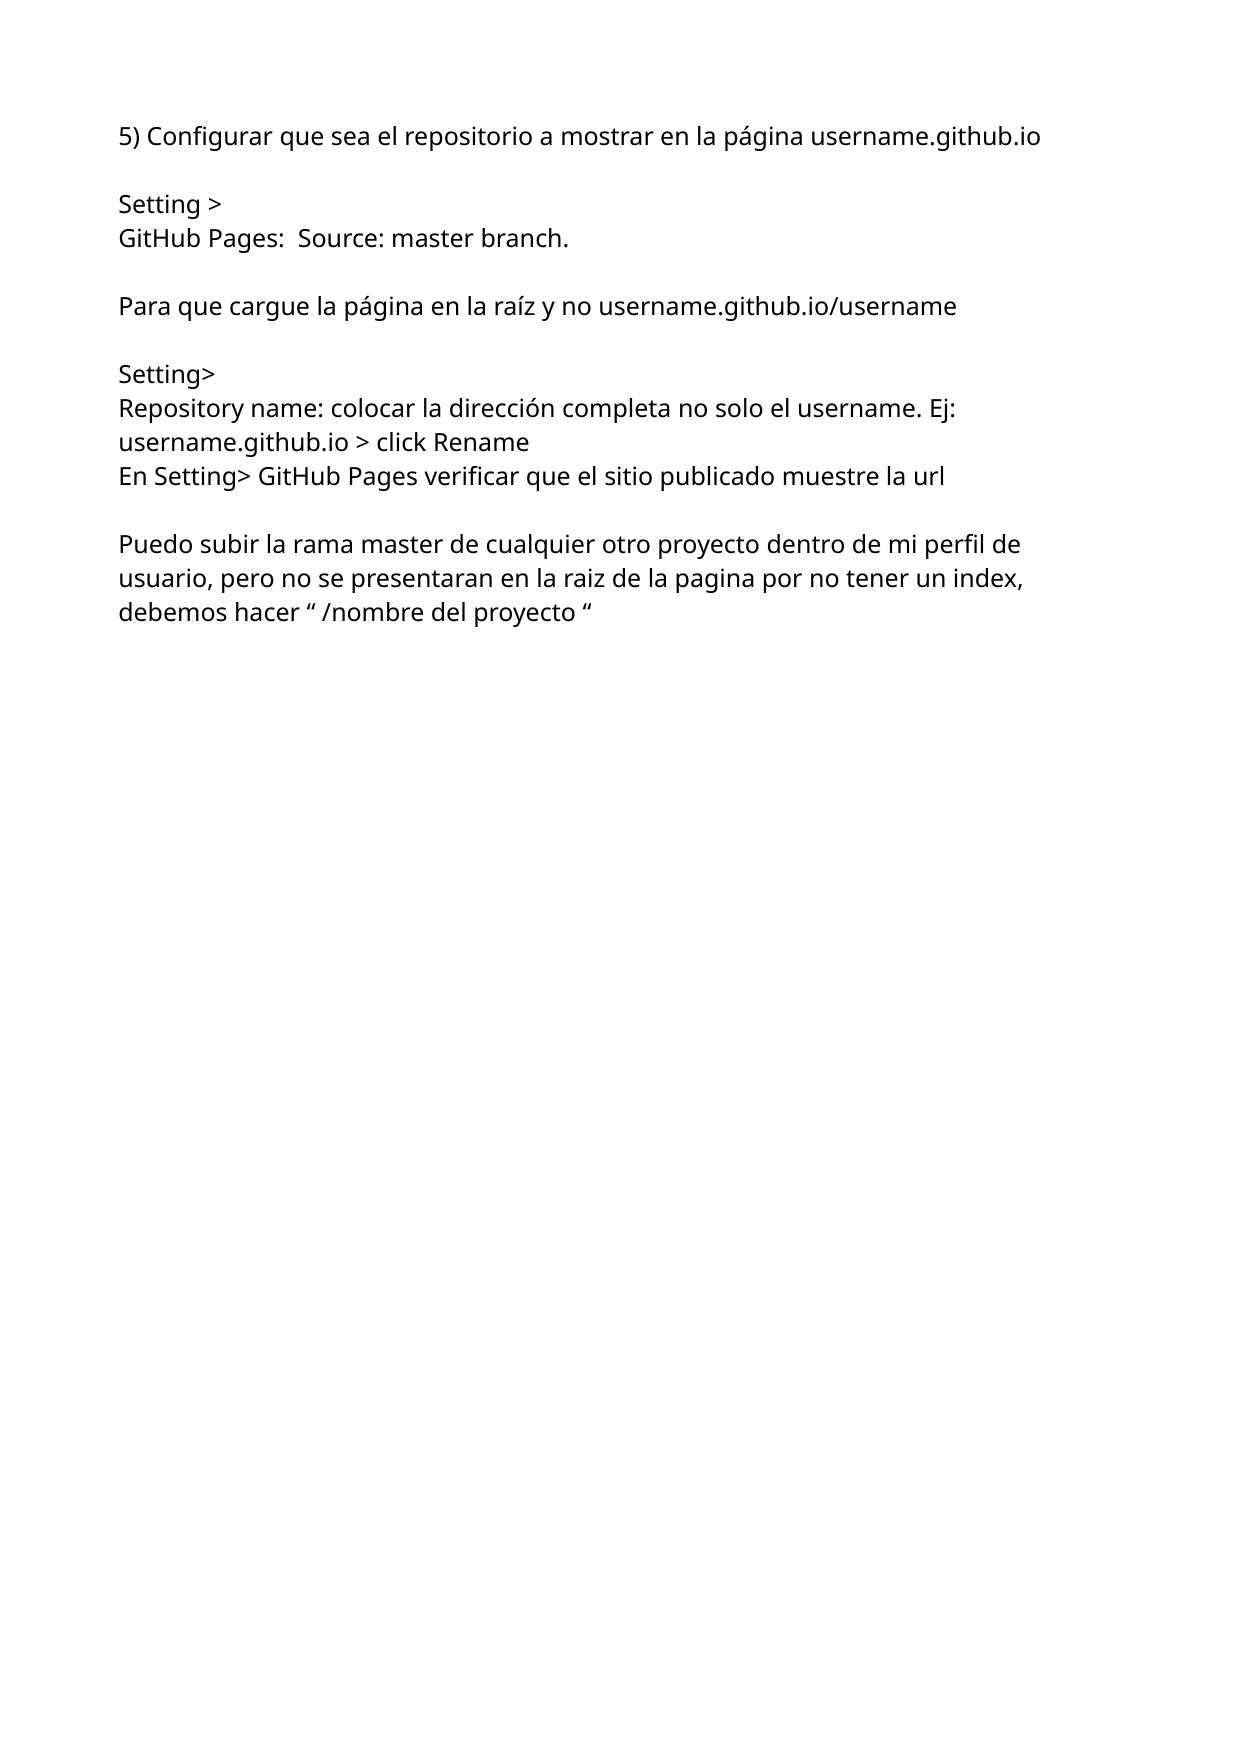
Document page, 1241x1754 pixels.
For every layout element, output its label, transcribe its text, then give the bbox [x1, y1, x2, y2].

text Setting> [118, 357, 1122, 391]
text 5) Configurar que sea el repositorio a mostrar en la página username.github.io [118, 118, 1122, 152]
text Setting > [118, 186, 1122, 220]
text Repository name: colocar la dirección completa no solo el username. Ej: username.github.io > click Rename [118, 391, 1122, 459]
text GitHub Pages: Source: master branch. [118, 220, 1122, 254]
text Puedo subir la rama master de cualquier otro proyecto dentro de mi perfil de usuario, pero no se presentaran en la raiz de la pagina por no tener un index, debemos hacer “ /nombre del proyecto “ [118, 527, 1122, 629]
text En Setting> GitHub Pages verificar que el sitio publicado muestre la url [118, 459, 1122, 493]
text Para que cargue la página en la raíz y no username.github.io/username [118, 288, 1122, 322]
